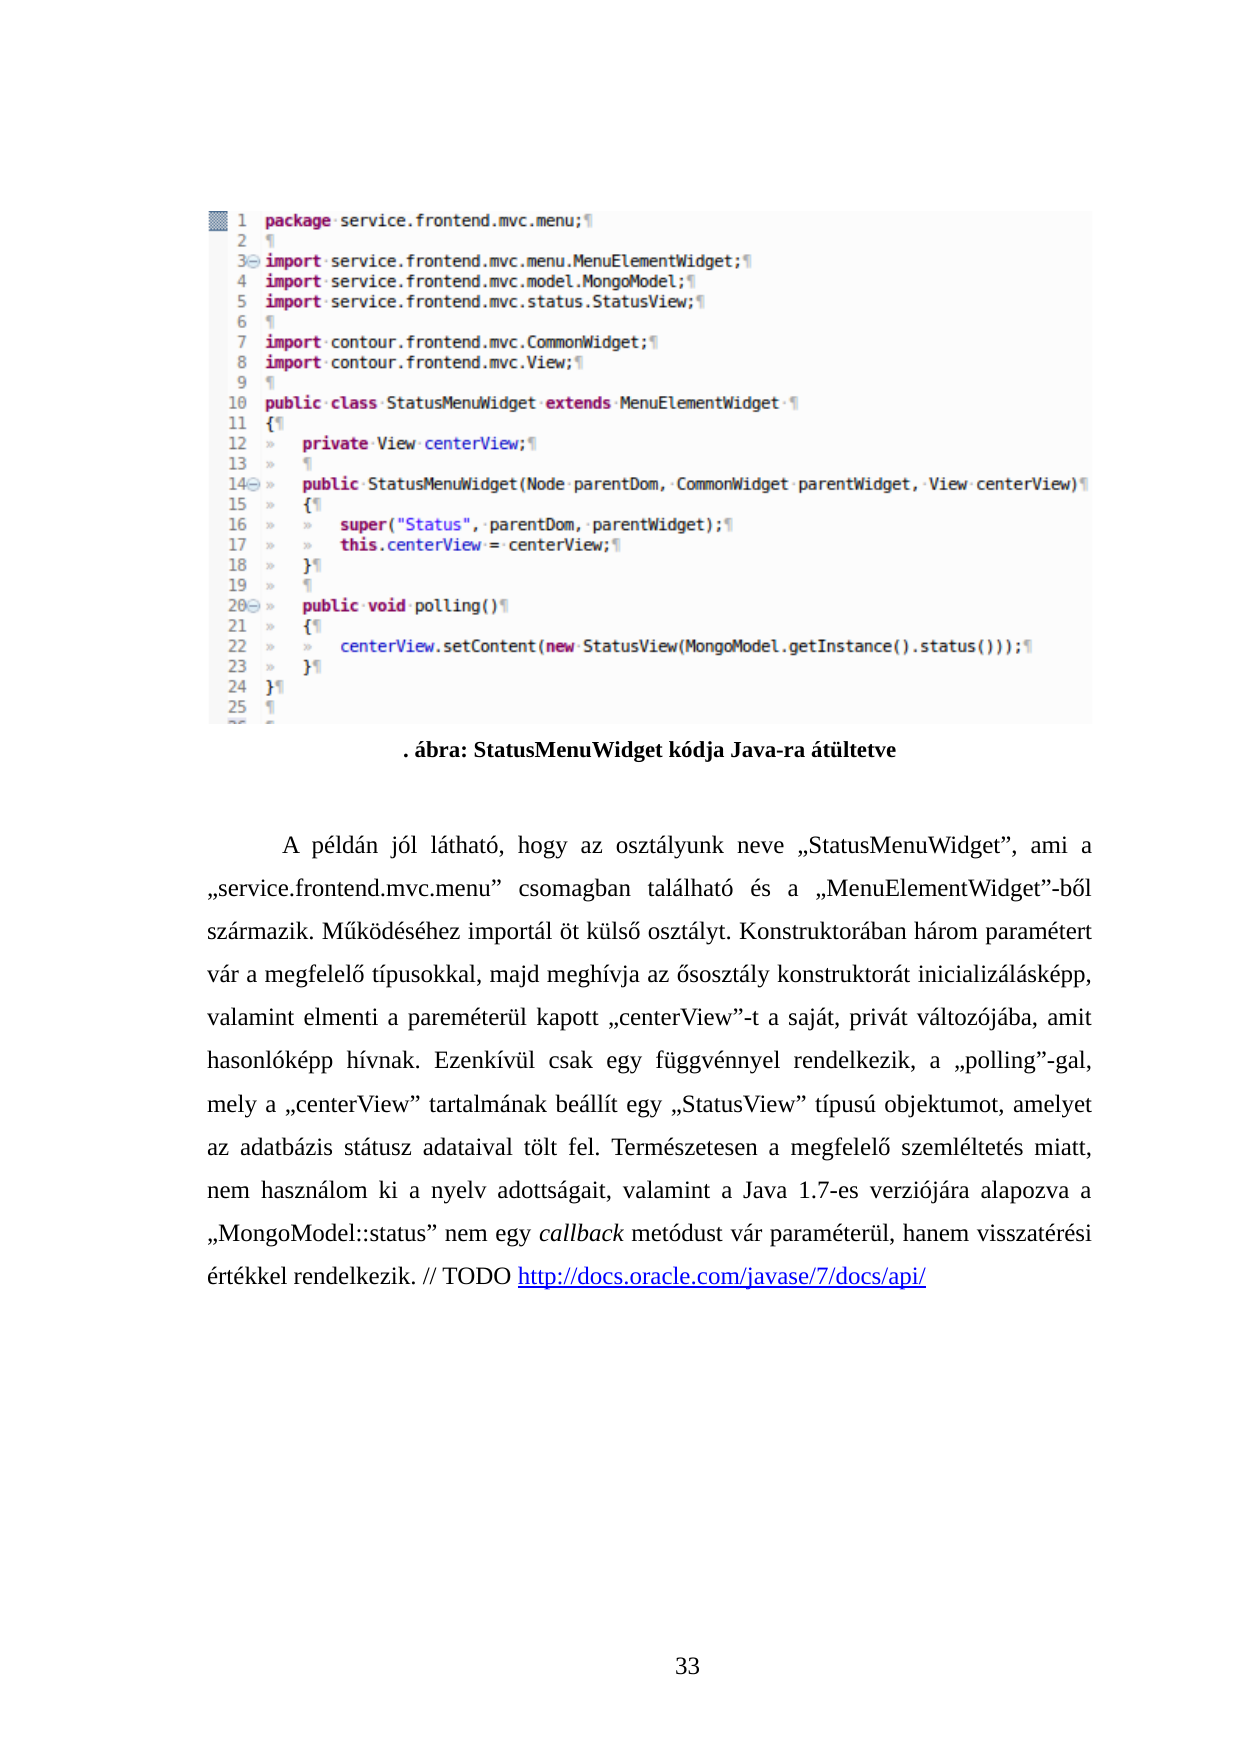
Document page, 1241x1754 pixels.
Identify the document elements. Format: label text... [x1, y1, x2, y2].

picture [206, 211, 1093, 724]
text A példán jól látható, hogy az osztályunk neve „StatusMenuWidget”, ami a „service.frontend.mvc.menu” csomagban található és a „MenuElementWidget”-ből származik. Működéséhez importál öt külső osztályt. Konstruktorában három paramétert vár a megfelelő típusokkal, majd meghívja az ősosztály konstruktorát inicializálásképp, valamint elmenti a pareméterül kapott „centerView”-t a saját, privát változójába, amit hasonlóképp hívnak. Ezenkívül csak egy függvénnyel rendelkezik, a „polling”-gal, mely a „centerView” tartalmának beállít egy „StatusView” típusú objektumot, amelyet az adatbázis státusz adataival tölt fel. Természetesen a megfelelő szemléltetés miatt, nem használom ki a nyelv adottságait, valamint a Java 1.7-es verziójára alapozva a „MongoModel::status” nem egy callback metódust vár paraméterül, hanem visszatérési értékkel rendelkezik. // TODO http://docs.oracle.com/javase/7/docs/api/ [207, 830, 1092, 1290]
text . ábra: StatusMenuWidget kódja Java-ra átültetve [207, 724, 1092, 763]
